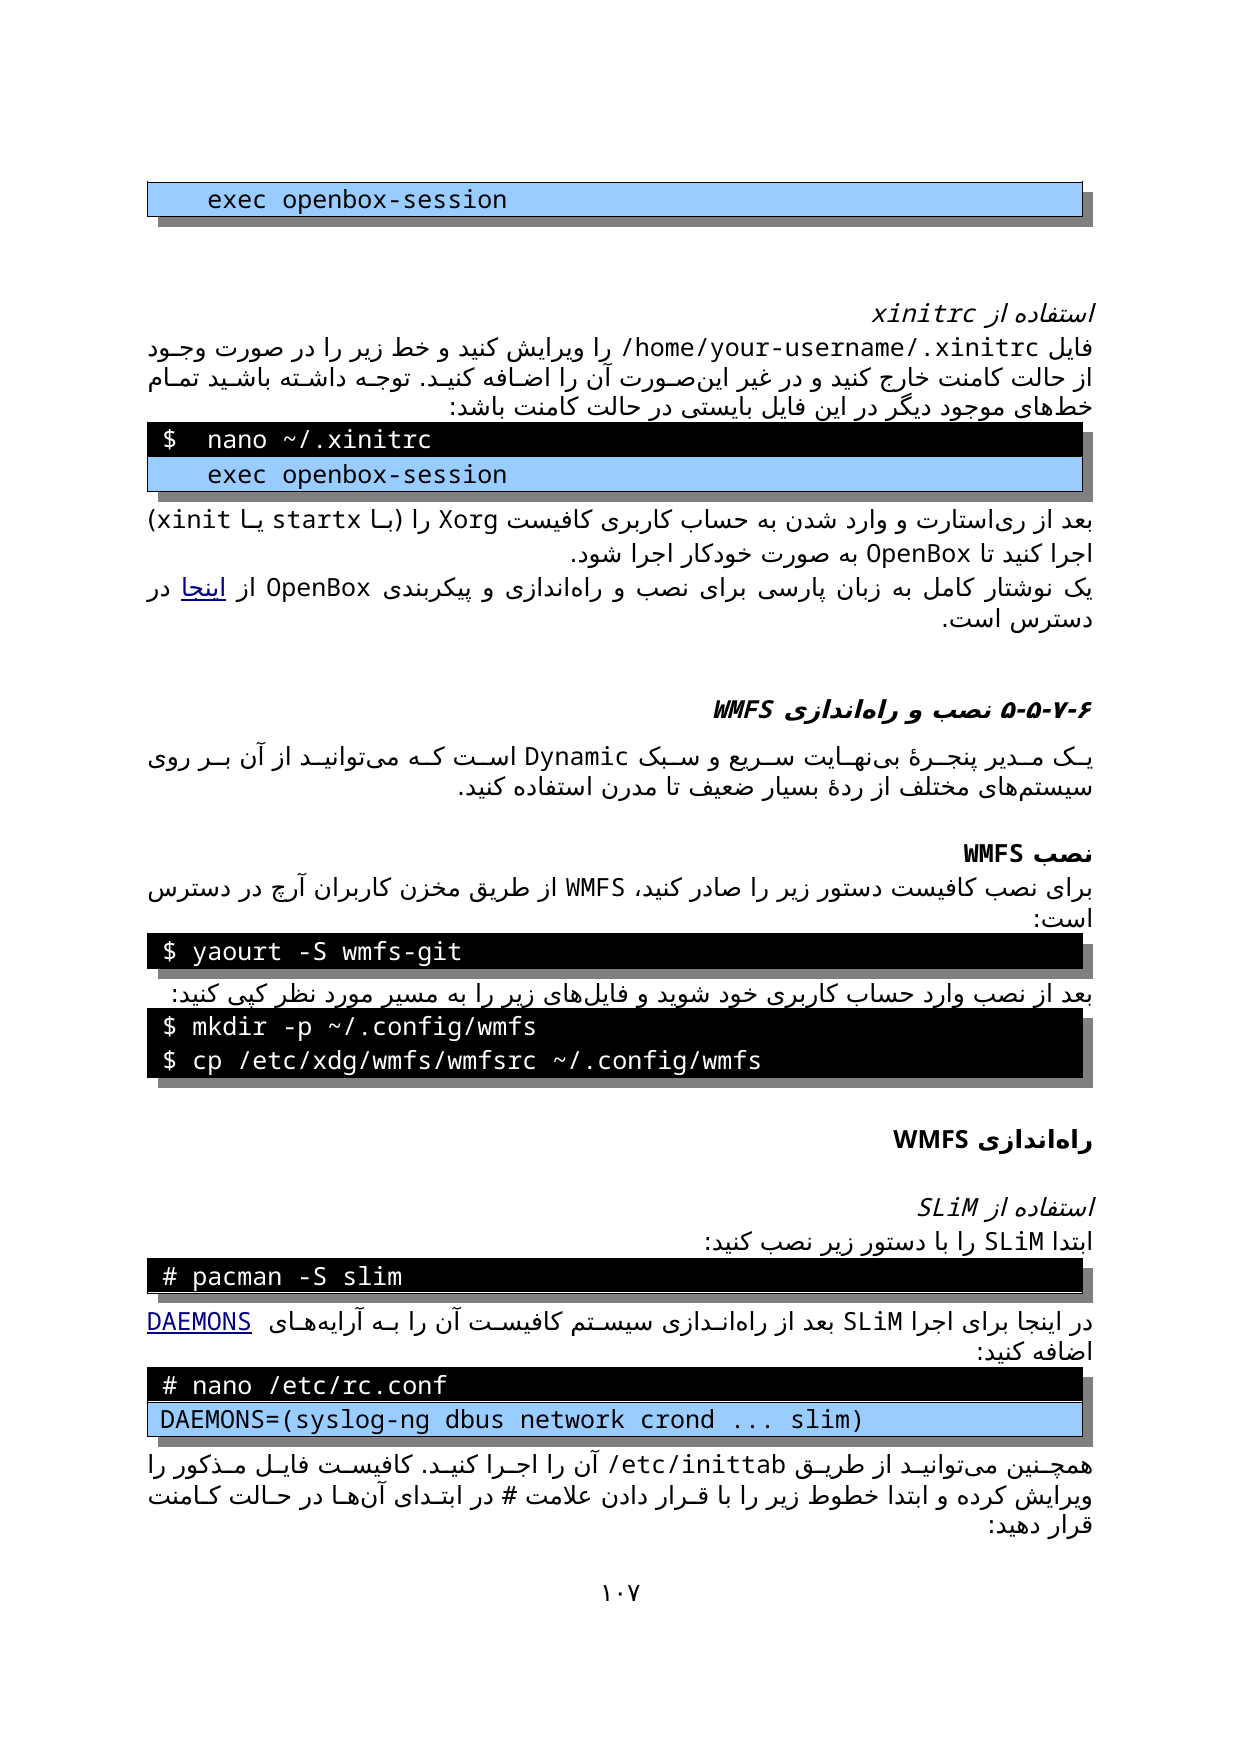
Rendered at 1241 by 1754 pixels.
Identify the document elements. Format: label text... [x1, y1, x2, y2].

text فایل ‎/home/your-username/.xinitrc را ویرایش کنید و خط زیر را در صورت وجود از حالت کامنت خارج کنید و در غیر این‌صورت آن را اضافه کنید. توجه داشته باشید تمام خط‌های موجود دیگر در این فایل بایستی در حالت کامنت باشد: [147, 329, 1093, 422]
text در اینجا برای اجرا SLiM بعد از راه‌اندازی سیستم کافیست آن را به آرایه‌های DAEMONS اضافه کنید: [147, 1303, 1093, 1367]
text راه‌اندازی WMFS [147, 1122, 1093, 1156]
text نصب WMFS [147, 836, 1093, 870]
text بعد از ری‌استارت و وارد شدن به حساب کاربری کافیست Xorg را (با startx یا xinit) اجرا کنید تا OpenBox به صورت خودکار اجرا شود. [147, 502, 1093, 570]
text بعد از نصب وارد حساب کاربری خود شوید و فایل‌های زیر را به مسیر مورد نظر کپی کنید: [147, 979, 1093, 1008]
subtitle ۵-۵-۷-۶ نصب و راه‌اندازی WMFS [147, 692, 1093, 726]
text برای نصب کافیست دستور زیر را صادر کنید، WMFS از طریق مخزن کاربران آرچ در دسترس است: [147, 870, 1093, 933]
text همچنین می‌توانید از طریق ‎/etc/inittab آن را اجرا کنید. کافیست فایل مذکور را ویرایش کرده و ابتدا خطوط زیر را با قرار دادن علامت # در ابتدای آن‌ها در حالت کامنت قرار دهید: [147, 1447, 1093, 1539]
text یک مدیر پنجرهٔ بی‌نهایت سریع و سبک Dynamic است که می‌توانید از آن بر روی سیستم‌های مختلف از ردهٔ بسیار ضعیف تا مدرن استفاده کنید. [147, 738, 1093, 802]
text استفاده از SLiM [147, 1190, 1093, 1224]
text ابتدا SLiM را با دستور زیر نصب کنید: [147, 1224, 1093, 1258]
text یک نوشتار کامل به زبان پارسی برای نصب و راه‌اندازی و پیکربندی OpenBox از اینجا در دسترس است. [147, 570, 1093, 633]
text استفاده از xinitrc [147, 295, 1093, 329]
